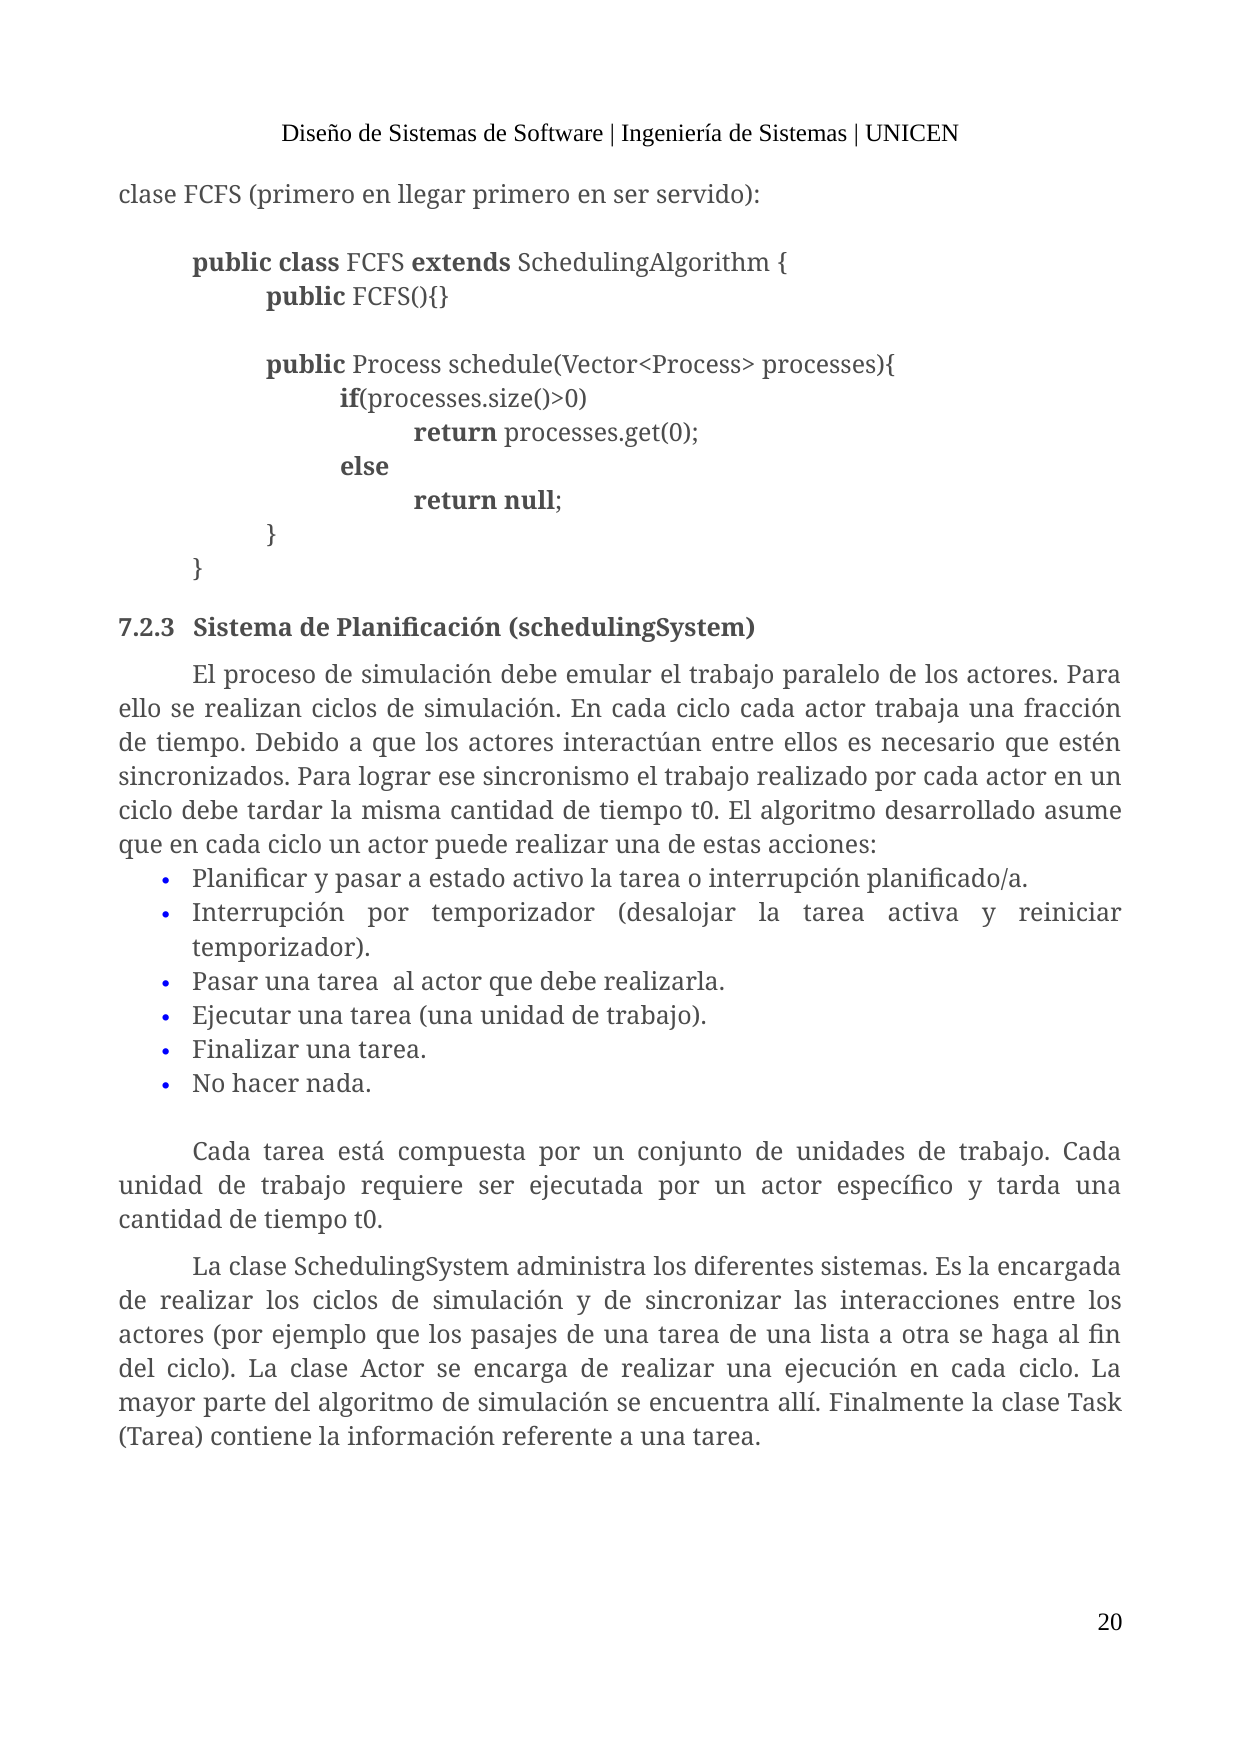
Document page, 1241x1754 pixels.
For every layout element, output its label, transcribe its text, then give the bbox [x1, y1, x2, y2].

text Cada tarea está compuesta por un conjunto de unidades de trabajo. Cada unidad de trabajo requiere ser ejecutada por un actor específico y tarda una cantidad de tiempo t0. [118, 1133, 1122, 1236]
list Planificar y pasar a estado activo la tarea o interrupción planificado/a. [162, 861, 1122, 895]
text } [118, 551, 1122, 585]
text } [118, 517, 1122, 551]
text return processes.get(0); [118, 415, 1122, 449]
text public FCFS(){} [118, 278, 1122, 313]
text if(processes.size()>0) [118, 381, 1122, 415]
text public Process schedule(Vector<Process> processes){ [118, 347, 1122, 381]
text public class FCFS extends SchedulingAlgorithm { [118, 244, 1122, 278]
text La clase SchedulingSystem administra los diferentes sistemas. Es la encargada de realizar los ciclos de simulación y de sincronizar las interacciones entre los actores (por ejemplo que los pasajes de una tarea de una lista a otra se haga al fin del ciclo). La clase Actor se encarga de realizar una ejecución en cada ciclo. La mayor parte del algoritmo de simulación se encuentra allí. Finalmente la clase Task (Tarea) contiene la información referente a una tarea. [118, 1248, 1122, 1453]
list Finalizar una tarea. [162, 1031, 1122, 1065]
text El proceso de simulación debe emular el trabajo paralelo de los actores. Para ello se realizan ciclos de simulación. En cada ciclo cada actor trabaja una fracción de tiempo. Debido a que los actores interactúan entre ellos es necesario que estén sincronizados. Para lograr ese sincronismo el trabajo realizado por cada actor en un ciclo debe tardar la misma cantidad de tiempo t0. El algoritmo desarrollado asume que en cada ciclo un actor puede realizar una de estas acciones: [118, 657, 1122, 861]
text clase FCFS (primero en llegar primero en ser servido): [118, 176, 1122, 210]
subtitle Sistema de Planificación (schedulingSystem) [118, 610, 1122, 644]
text return null; [118, 483, 1122, 517]
list Pasar una tarea al actor que debe realizarla. [162, 963, 1122, 997]
list Ejecutar una tarea (una unidad de trabajo). [162, 997, 1122, 1031]
text else [118, 449, 1122, 483]
list No hacer nada. [162, 1065, 1122, 1099]
list Interrupción por temporizador (desalojar la tarea activa y reiniciar temporizador). [162, 895, 1122, 963]
